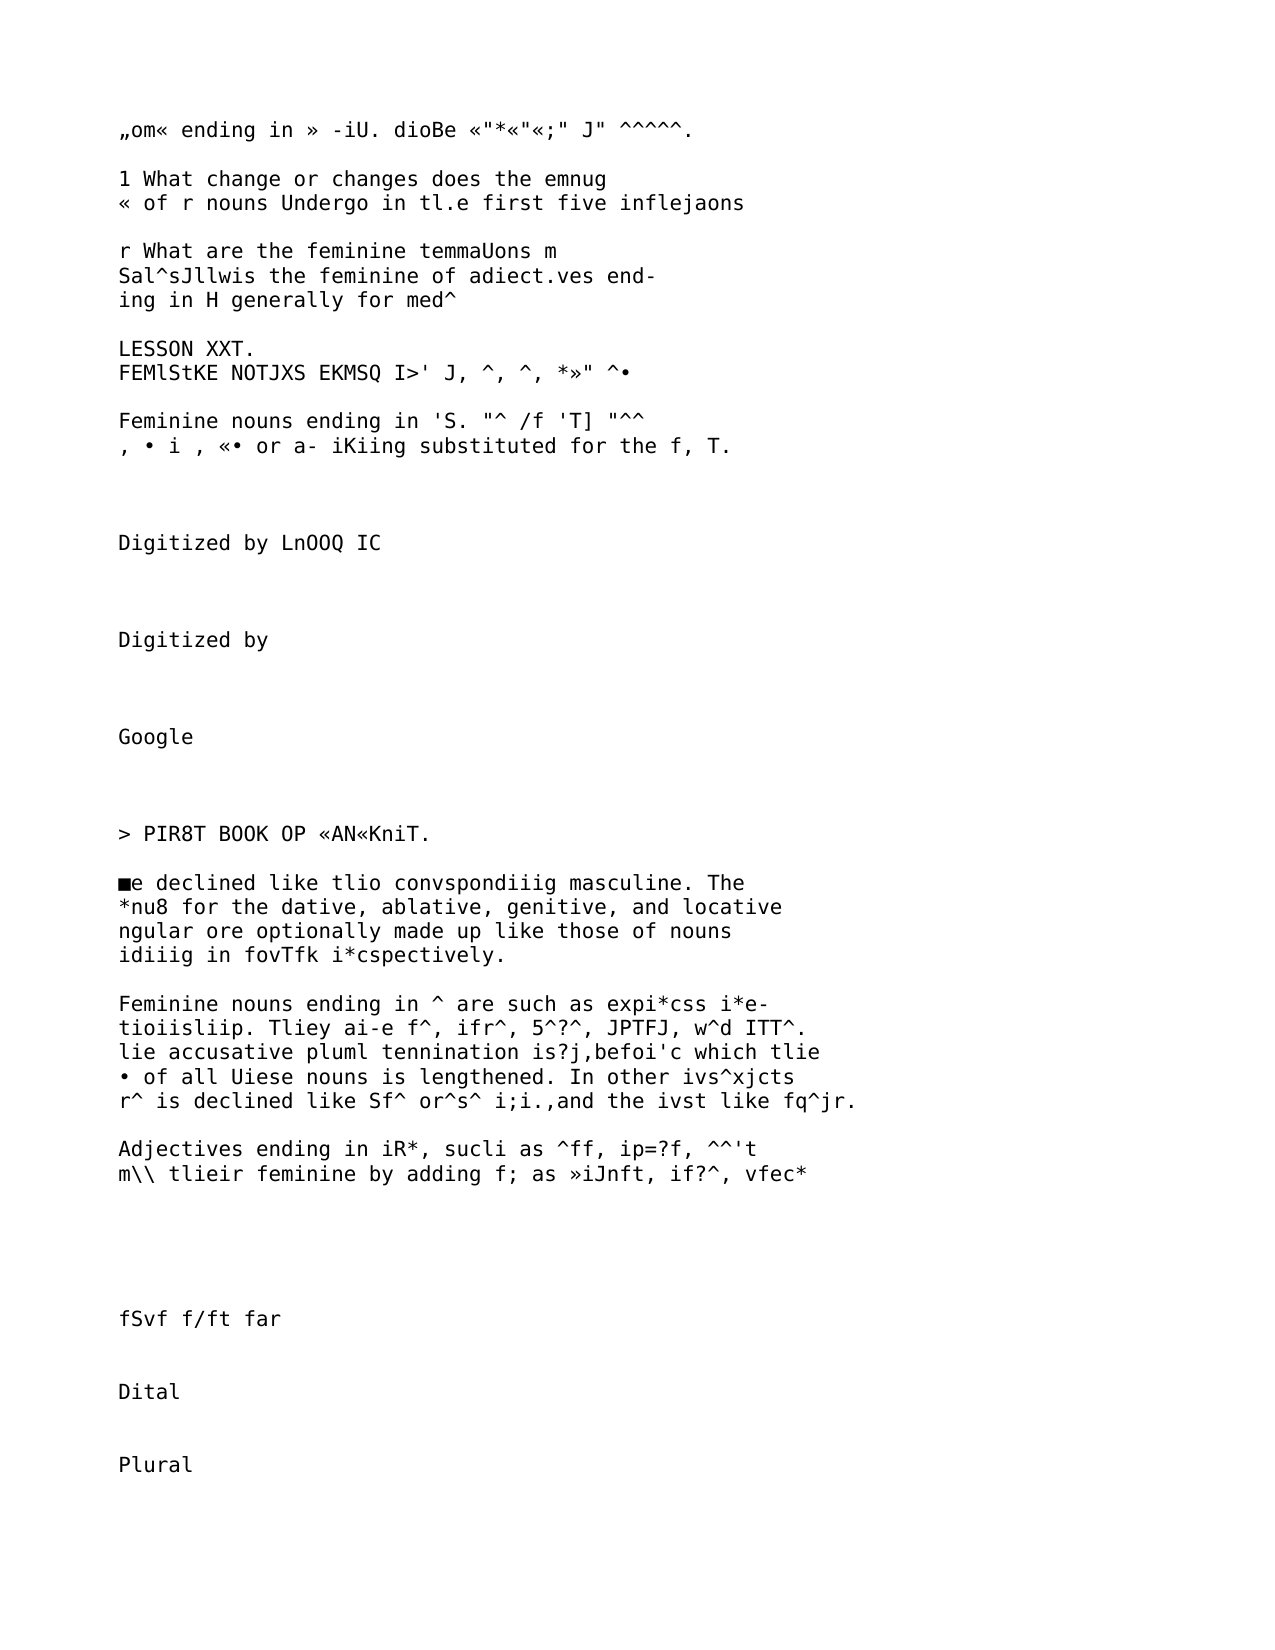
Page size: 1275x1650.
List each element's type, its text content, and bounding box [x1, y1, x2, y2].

text Google [118, 725, 1157, 749]
text > PIR8T BOOK OP «AN«KniT. [118, 822, 1157, 846]
text Feminine nouns ending in 'S. "^ /f 'T] "^^ [118, 409, 1157, 434]
text ngular ore optionally made up like those of nouns [118, 919, 1157, 943]
text tioiisliip. Tliey ai-e f^, ifr^, 5^?^, JPTFJ, w^d ITT^. [118, 1016, 1157, 1040]
text Digitized by LnOOQ IC [118, 531, 1157, 555]
text « of r nouns Undergo in tl.e first five inflejaons [118, 191, 1157, 215]
text r^ is declined like Sf^ or^s^ i;i.,and the ivst like fq^jr. [118, 1089, 1157, 1113]
text *nu8 for the dative, ablative, genitive, and locative [118, 895, 1157, 919]
text ing in H generally for med^ [118, 288, 1157, 312]
text „om« ending in » -iU. dioBe «"*«"«;" J" ^^^^^. [118, 118, 1157, 142]
text ■e declined like tlio convspondiiig masculine. The [118, 871, 1157, 895]
text Dital [118, 1380, 1157, 1404]
text m\\ tlieir feminine by adding f; as »iJnft, if?^, vfec* [118, 1162, 1157, 1186]
text • of all Uiese nouns is lengthened. In other ivs^xjcts [118, 1065, 1157, 1089]
text lie accusative pluml tennination is?j,befoi'c which tlie [118, 1040, 1157, 1065]
text idiiig in fovTfk i*cspectively. [118, 943, 1157, 968]
text Sal^sJllwis the feminine of adiect.ves end- [118, 264, 1157, 288]
text r What are the feminine temmaUons m [118, 239, 1157, 264]
text , • i , «• or a- iKiing substituted for the f, T. [118, 434, 1157, 458]
text Feminine nouns ending in ^ are such as expi*css i*e- [118, 992, 1157, 1016]
text 1 What change or changes does the emnug [118, 167, 1157, 191]
text FEMlStKE NOTJXS EKMSQ I>' J, ^, ^, *»" ^• [118, 361, 1157, 385]
text Plural [118, 1453, 1157, 1477]
text Adjectives ending in iR*, sucli as ^ff, ip=?f, ^^'t [118, 1137, 1157, 1162]
text LESSON XXT. [118, 337, 1157, 361]
text Digitized by [118, 628, 1157, 652]
text fSvf f/ft far [118, 1307, 1157, 1332]
